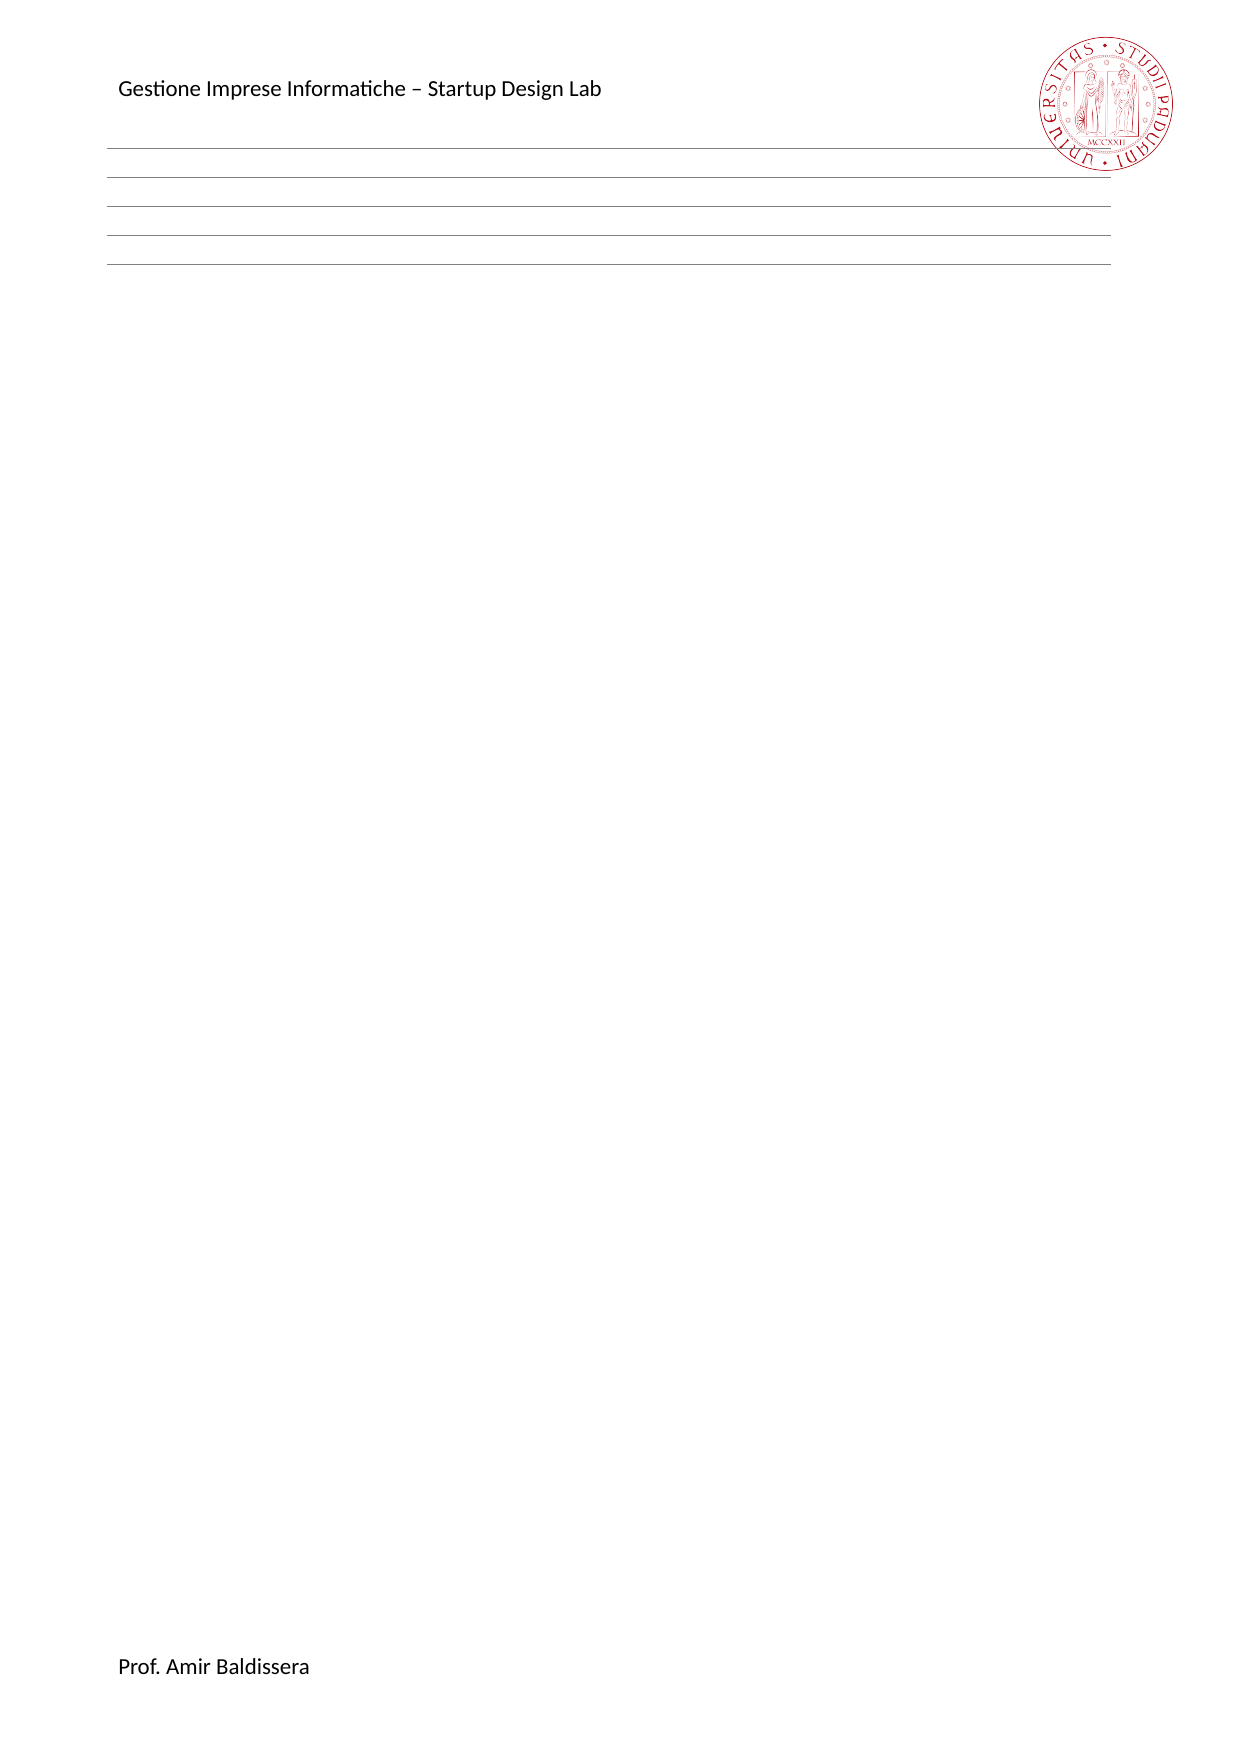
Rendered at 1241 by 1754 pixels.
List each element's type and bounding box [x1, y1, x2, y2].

table_cell [107, 236, 1111, 264]
picture [1038, 35, 1174, 172]
table_cell [107, 207, 1111, 235]
table_cell [107, 178, 1111, 206]
table_cell [107, 149, 1111, 177]
